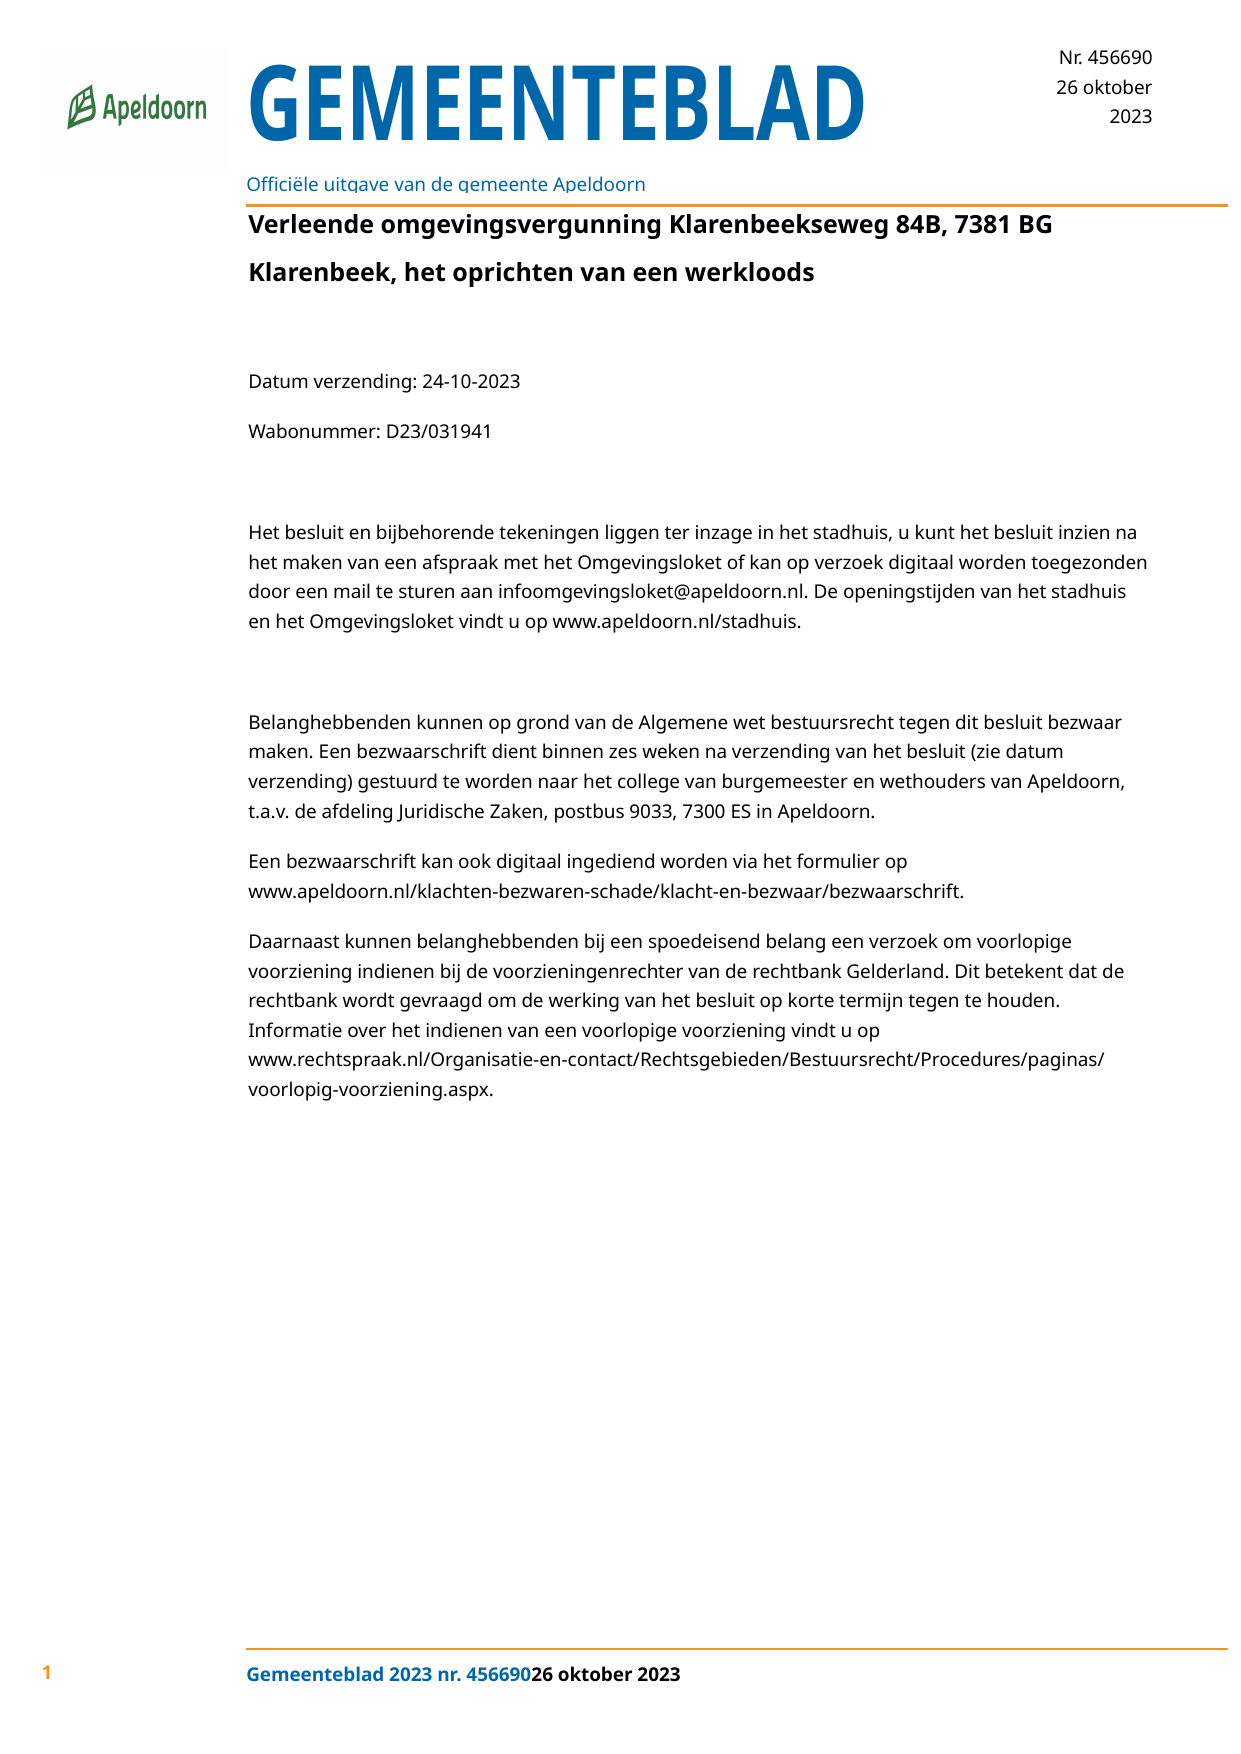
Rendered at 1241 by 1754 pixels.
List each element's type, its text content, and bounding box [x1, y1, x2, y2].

text Daarnaast kunnen belanghebbenden bij een spoedeisend belang een verzoek om voorlopige voorziening indienen bij de voorzieningenrechter van de rechtbank Gelderland. Dit betekent dat de rechtbank wordt gevraagd om de werking van het besluit op korte termijn tegen te houden. Informatie over het indienen van een voorlopige voorziening vindt u op www.rechtspraak.nl/Organisatie-en-contact/Rechtsgebieden/Bestuursrecht/Procedures/paginas/voorlopig-voorziening.aspx. [248, 928, 1152, 1102]
text Wabonummer: D23/031941 [248, 419, 1152, 444]
text Belanghebbenden kunnen op grond van de Algemene wet bestuursrecht tegen dit besluit bezwaar maken. Een bezwaarschrift dient binnen zes weken na verzending van het besluit (zie datum verzending) gestuurd te worden naar het college van burgemeester en wethouders van Apeldoorn, t.a.v. de afdeling Juridische Zaken, postbus 9033, 7300 ES in Apeldoorn. [248, 709, 1152, 824]
text Datum verzending: 24-10-2023 [248, 368, 1152, 394]
text Een bezwaarschrift kan ook digitaal ingediend worden via het formulier op www.apeldoorn.nl/klachten-bezwaren-schade/klacht-en-bezwaar/bezwaarschrift. [248, 848, 1152, 904]
text Verleende omgevingsvergunning Klarenbeekseweg 84B, 7381 BG Klarenbeek, het oprichten van een werkloods [248, 207, 1152, 288]
text Het besluit en bijbehorende tekeningen liggen ter inzage in het stadhuis, u kunt het besluit inzien na het maken van een afspraak met het Omgevingsloket of kan op verzoek digitaal worden toegezonden door een mail te sturen aan infoomgevingsloket@apeldoorn.nl. De openingstijden van het stadhuis en het Omgevingsloket vindt u op www.apeldoorn.nl/stadhuis. [248, 519, 1152, 634]
picture [41, 47, 231, 172]
